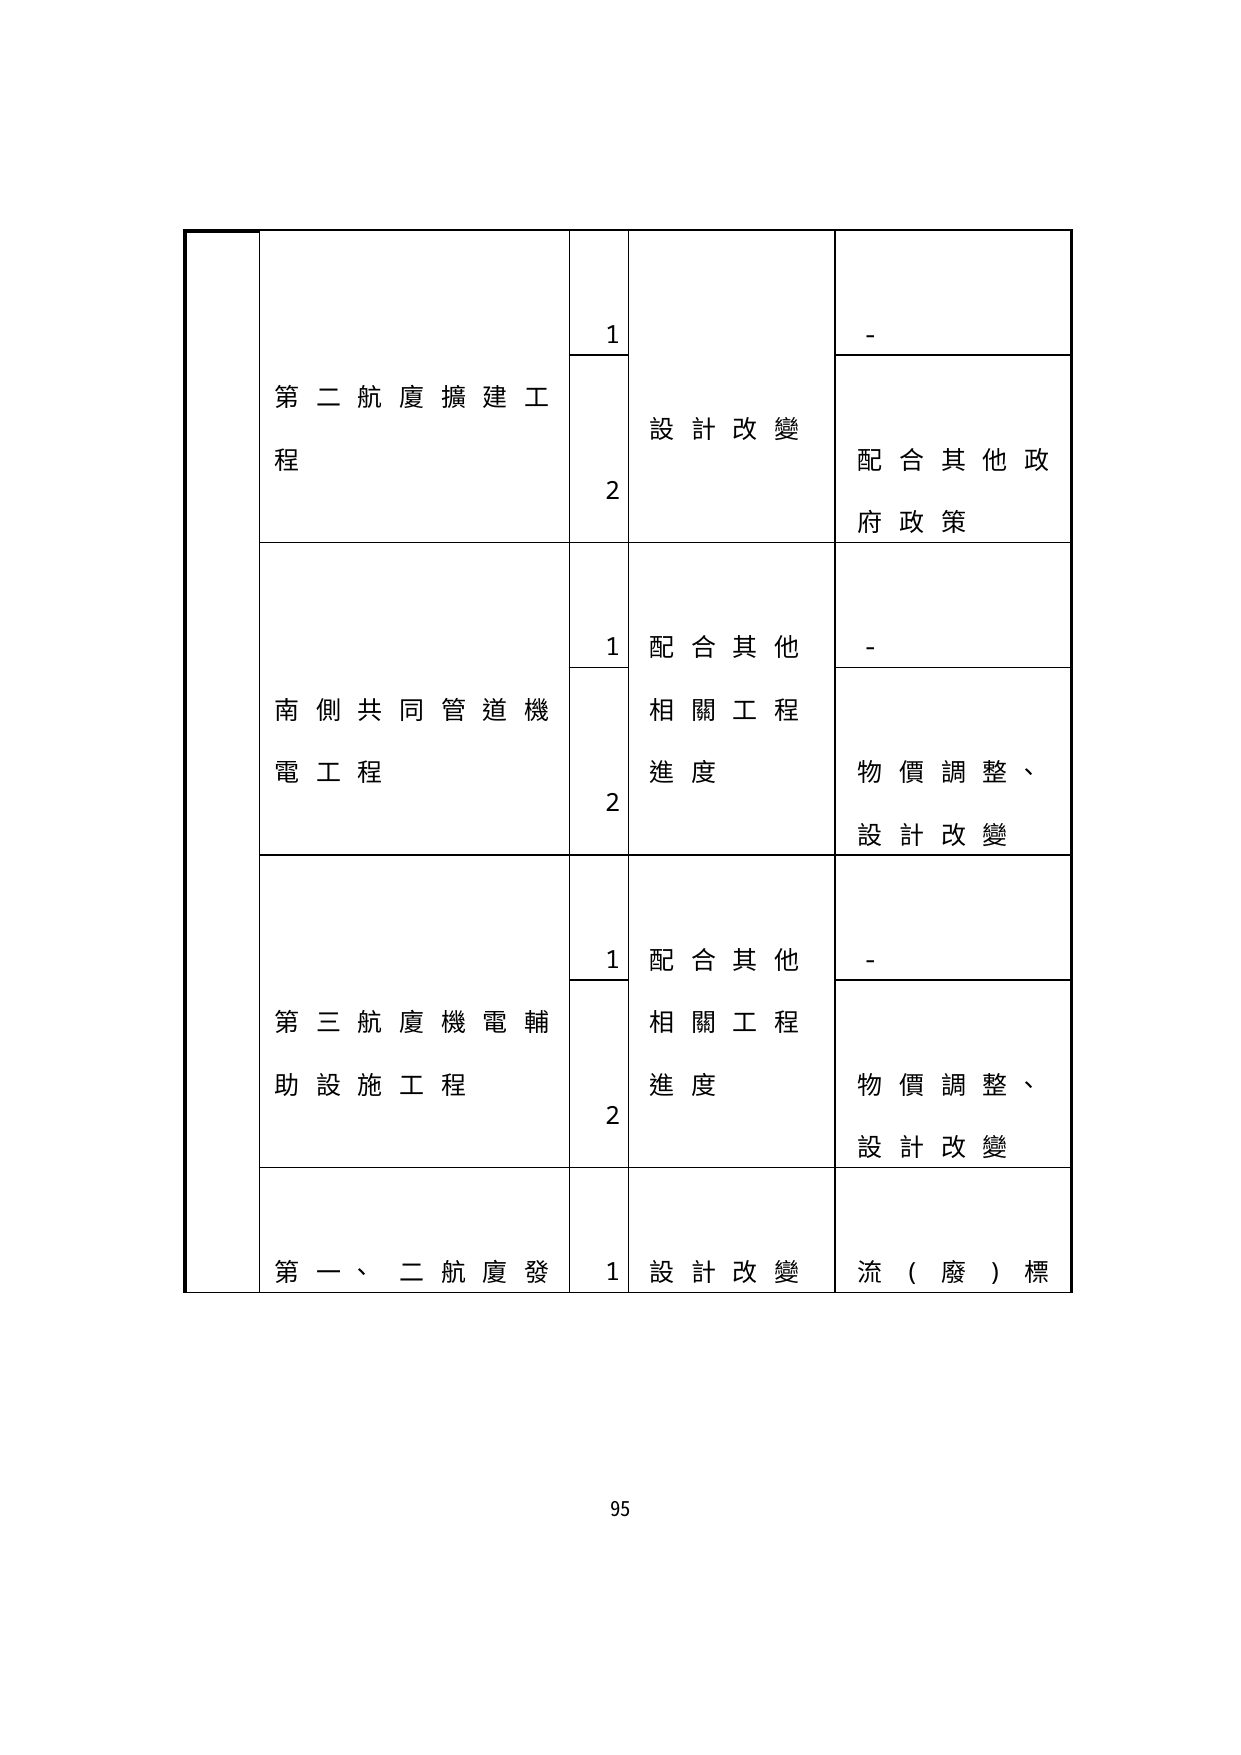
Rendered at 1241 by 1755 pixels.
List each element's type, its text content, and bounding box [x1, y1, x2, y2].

table_cell - [836, 856, 1070, 979]
table_cell 第一、二航廈發 [260, 1168, 569, 1292]
table_cell 1 [570, 856, 628, 979]
table_cell 配合其他相關工程進度 [629, 856, 834, 1167]
table_cell 南側共同管道機電工程 [260, 543, 569, 854]
table_cell [187, 233, 259, 1292]
table_cell 設計改變 [629, 231, 834, 542]
table_cell 1 [570, 543, 628, 667]
table_cell 第三航廈機電輔助設施工程 [260, 856, 569, 1167]
table_cell 配合其他相關工程進度 [629, 543, 834, 854]
table_cell 2 [570, 668, 628, 854]
table_cell 設計改變 [629, 1168, 834, 1292]
table_cell - [836, 543, 1070, 667]
table_cell 物價調整、設計改變 [836, 981, 1070, 1167]
table_cell 1 [570, 231, 628, 354]
table_cell - [836, 231, 1070, 354]
table_cell 物價調整、設計改變 [836, 668, 1070, 854]
table_cell 2 [570, 356, 628, 542]
table_cell 2 [570, 981, 628, 1167]
table_cell 第二航廈擴建工程 [260, 231, 569, 542]
table_cell 配合其他政府政策 [836, 356, 1070, 542]
table_cell 流(廢)標 [836, 1168, 1070, 1292]
table_cell 1 [570, 1168, 628, 1292]
